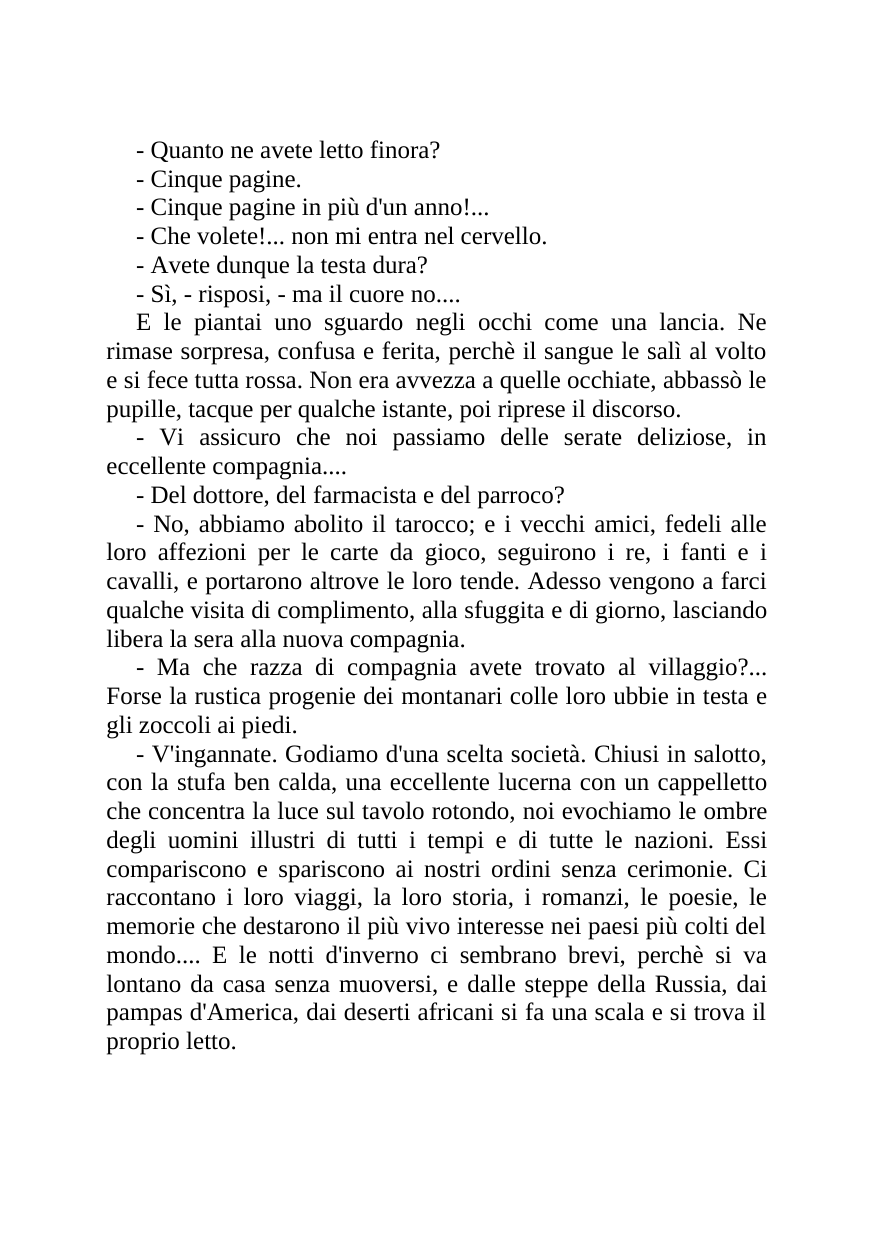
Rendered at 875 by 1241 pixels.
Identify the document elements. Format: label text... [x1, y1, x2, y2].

text - No, abbiamo abolito il tarocco; e i vecchi amici, fedeli alle loro affezioni per le carte da gioco, seguirono i re, i fanti e i cavalli, e portarono altrove le loro tende. Adesso vengono a farci qualche visita di complimento, alla sfuggita e di giorno, lasciando libera la sera alla nuova compagnia. [106, 509, 768, 652]
text E le piantai uno sguardo negli occhi come una lancia. Ne rimase sorpresa, confusa e ferita, perchè il sangue le salì al volto e si fece tutta rossa. Non era avvezza a quelle occhiate, abbassò le pupille, tacque per qualche istante, poi riprese il discorso. [106, 307, 768, 422]
text - Cinque pagine in più d'un anno!... [106, 192, 768, 221]
text - Sì, - risposi, - ma il cuore no.... [106, 279, 768, 307]
text - Vi assicuro che noi passiamo delle serate deliziose, in eccellente compagnia.... [106, 422, 768, 480]
text - Del dottore, del farmacista e del parroco? [106, 480, 768, 509]
text - Avete dunque la testa dura? [106, 250, 768, 279]
text - V'ingannate. Godiamo d'una scelta società. Chiusi in salotto, con la stufa ben calda, una eccellente lucerna con un cappelletto che concentra la luce sul tavolo rotondo, noi evochiamo le ombre degli uomini illustri di tutti i tempi e di tutte le nazioni. Essi compariscono e spariscono ai nostri ordini senza cerimonie. Ci raccontano i loro viaggi, la loro storia, i romanzi, le poesie, le memorie che destarono il più vivo interesse nei paesi più colti del mondo.... E le notti d'inverno ci sembrano brevi, perchè si va lontano da casa senza muoversi, e dalle steppe della Russia, dai pampas d'America, dai deserti africani si fa una scala e si trova il proprio letto. [106, 739, 768, 1055]
text - Cinque pagine. [106, 164, 768, 192]
text - Che volete!... non mi entra nel cervello. [106, 221, 768, 250]
text - Ma che razza di compagnia avete trovato al villaggio?... Forse la rustica progenie dei montanari colle loro ubbie in testa e gli zoccoli ai piedi. [106, 652, 768, 739]
text - Quanto ne avete letto finora? [106, 135, 768, 164]
